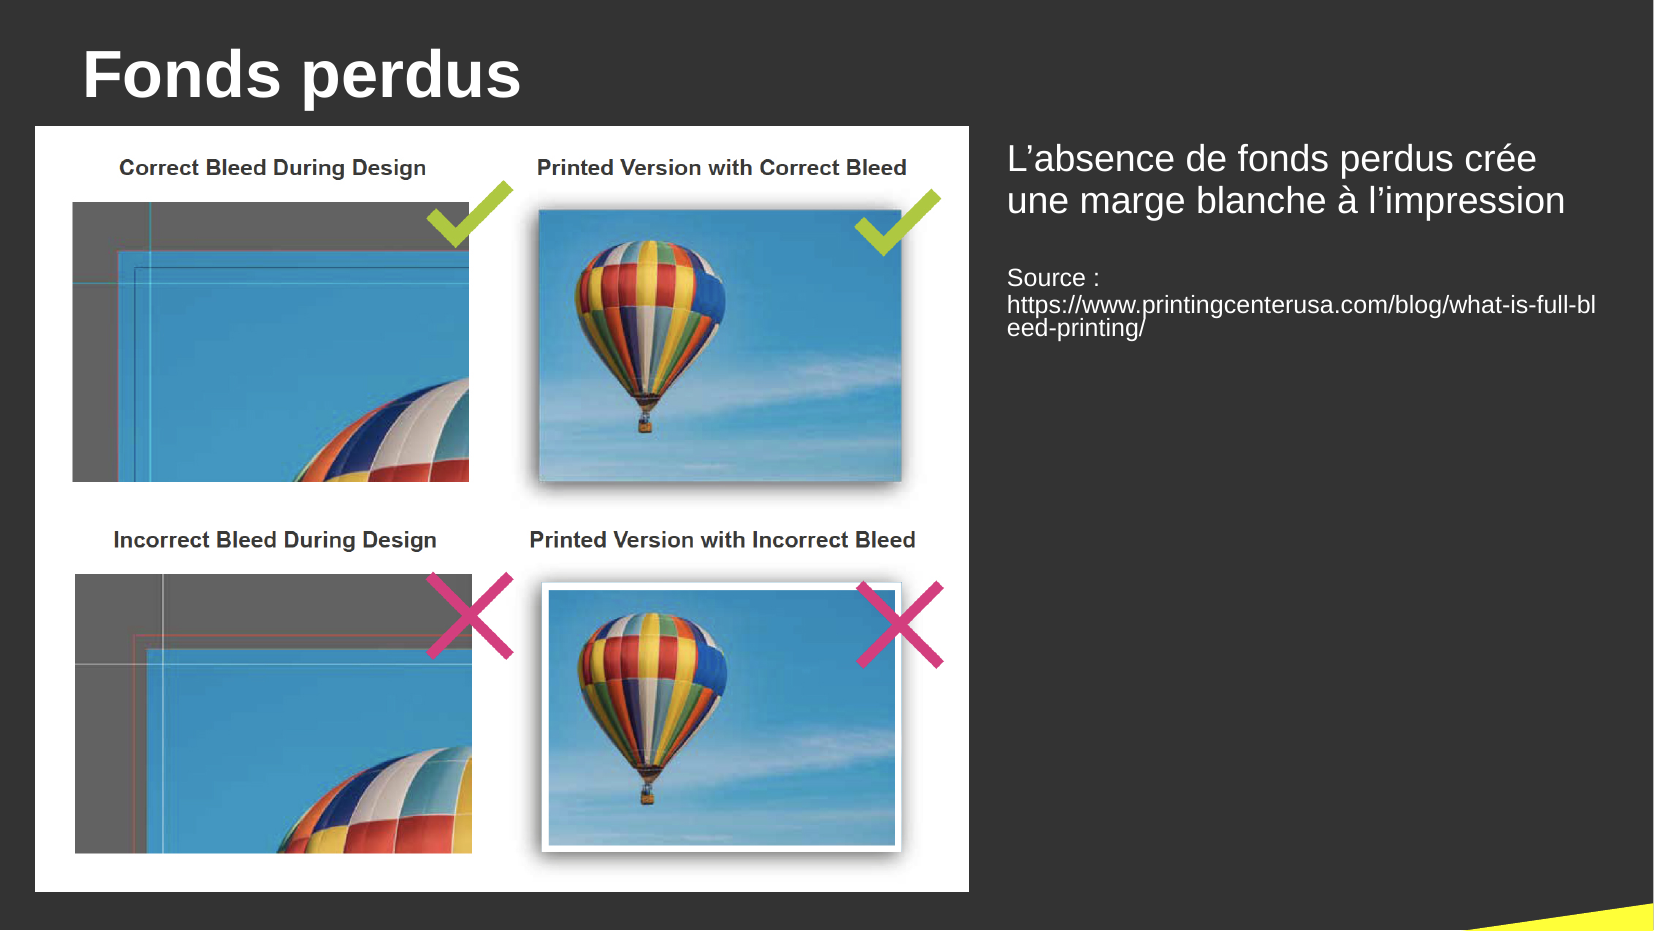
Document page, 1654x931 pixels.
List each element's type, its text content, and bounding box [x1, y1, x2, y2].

title Fonds perdus [82, 37, 1571, 122]
text_box [1461, 903, 1654, 931]
text_box L’absence de fonds perdus crée une marge blanche à l’impression Source : https://www.printingcenterusa.com/blog/what-is-full-bleed-printing/ [992, 129, 1619, 439]
picture [35, 126, 969, 892]
